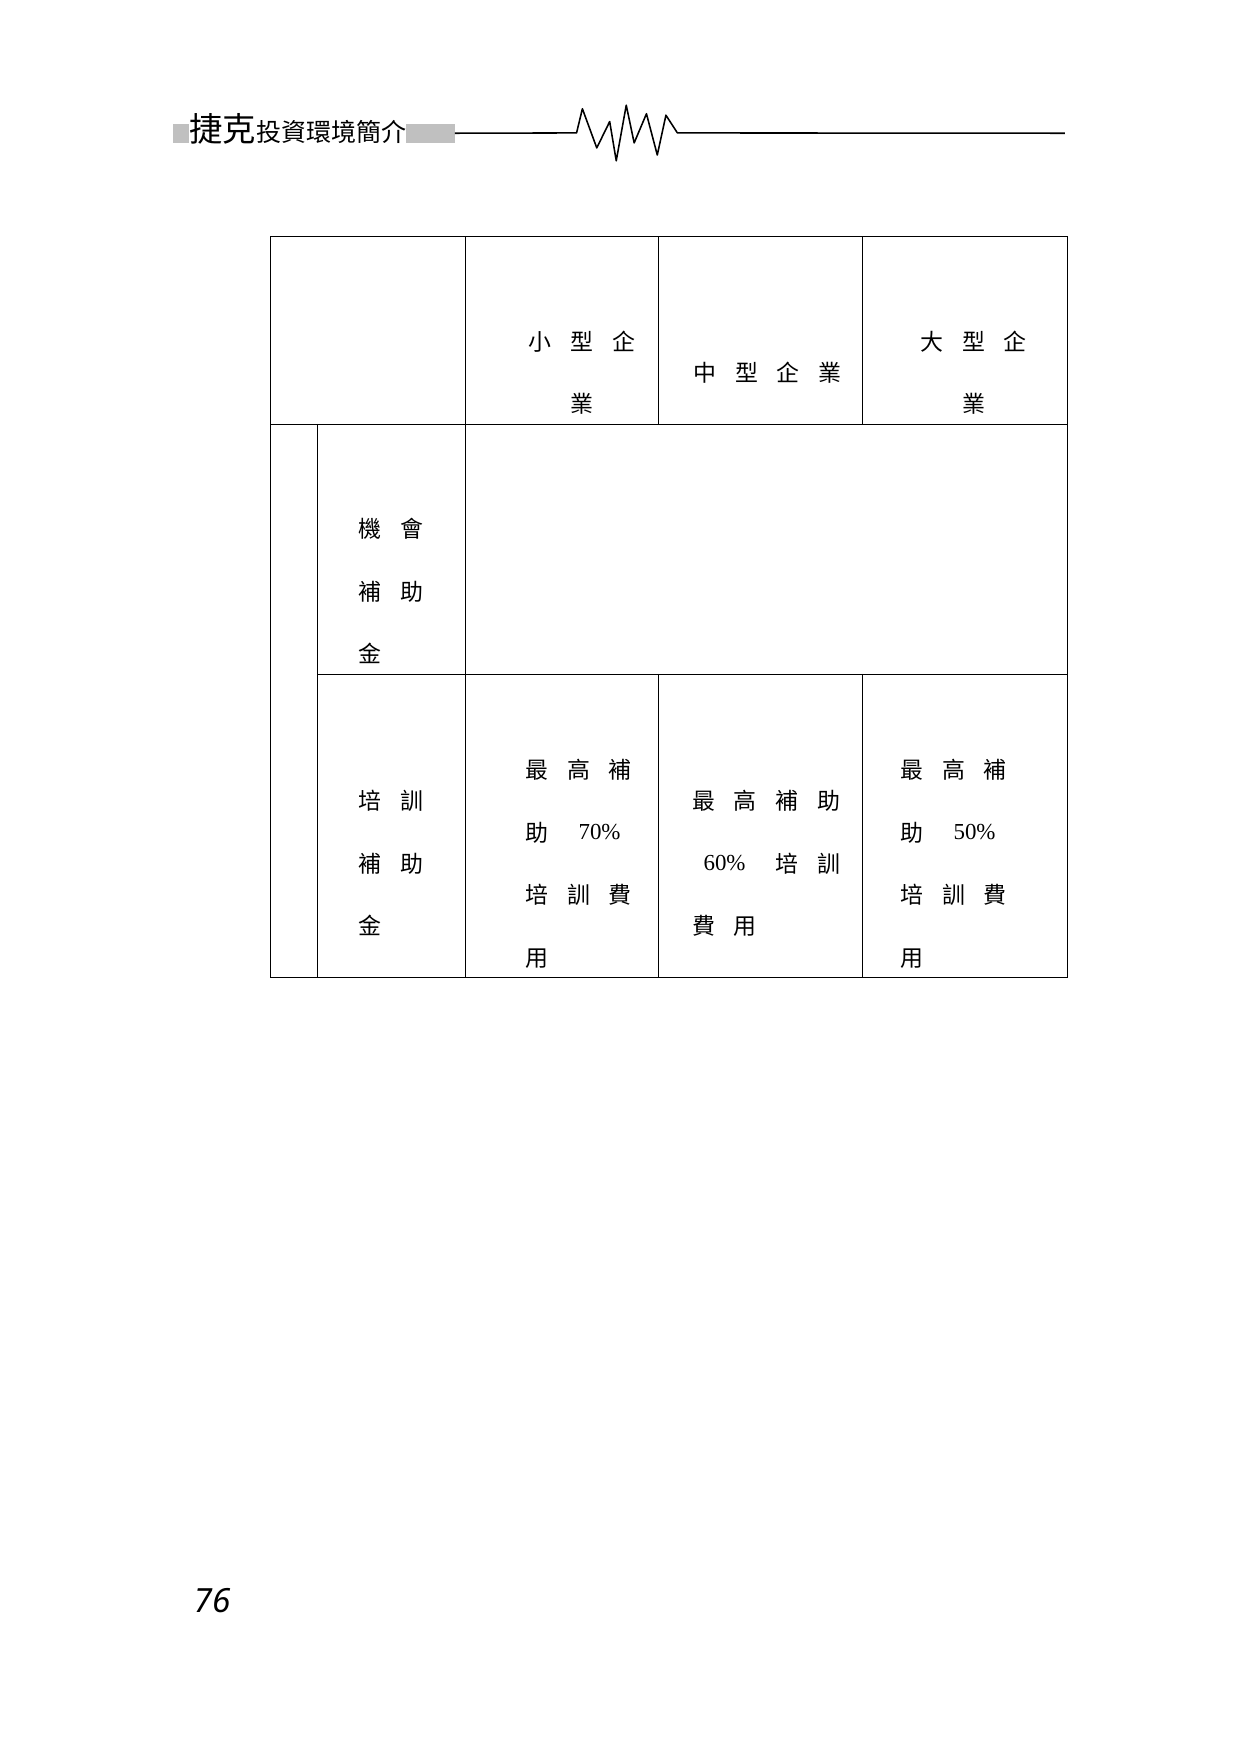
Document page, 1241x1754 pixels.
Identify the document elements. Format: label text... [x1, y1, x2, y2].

table_cell [466, 425, 1067, 674]
table_header 大型企業 [863, 237, 1067, 424]
table_cell 最高補助70%培訓費用 [466, 675, 658, 977]
table_header [271, 237, 465, 424]
table_cell 培訓補助金 [318, 675, 465, 977]
table_cell 最高補助60%培訓費用 [659, 675, 862, 977]
table_cell 最高補助50%培訓費用 [863, 675, 1067, 977]
table_cell [271, 425, 317, 977]
table_cell 機會補助金 [318, 425, 465, 674]
table_header 中型企業 [659, 237, 862, 424]
table_header 小型企業 [466, 237, 658, 424]
